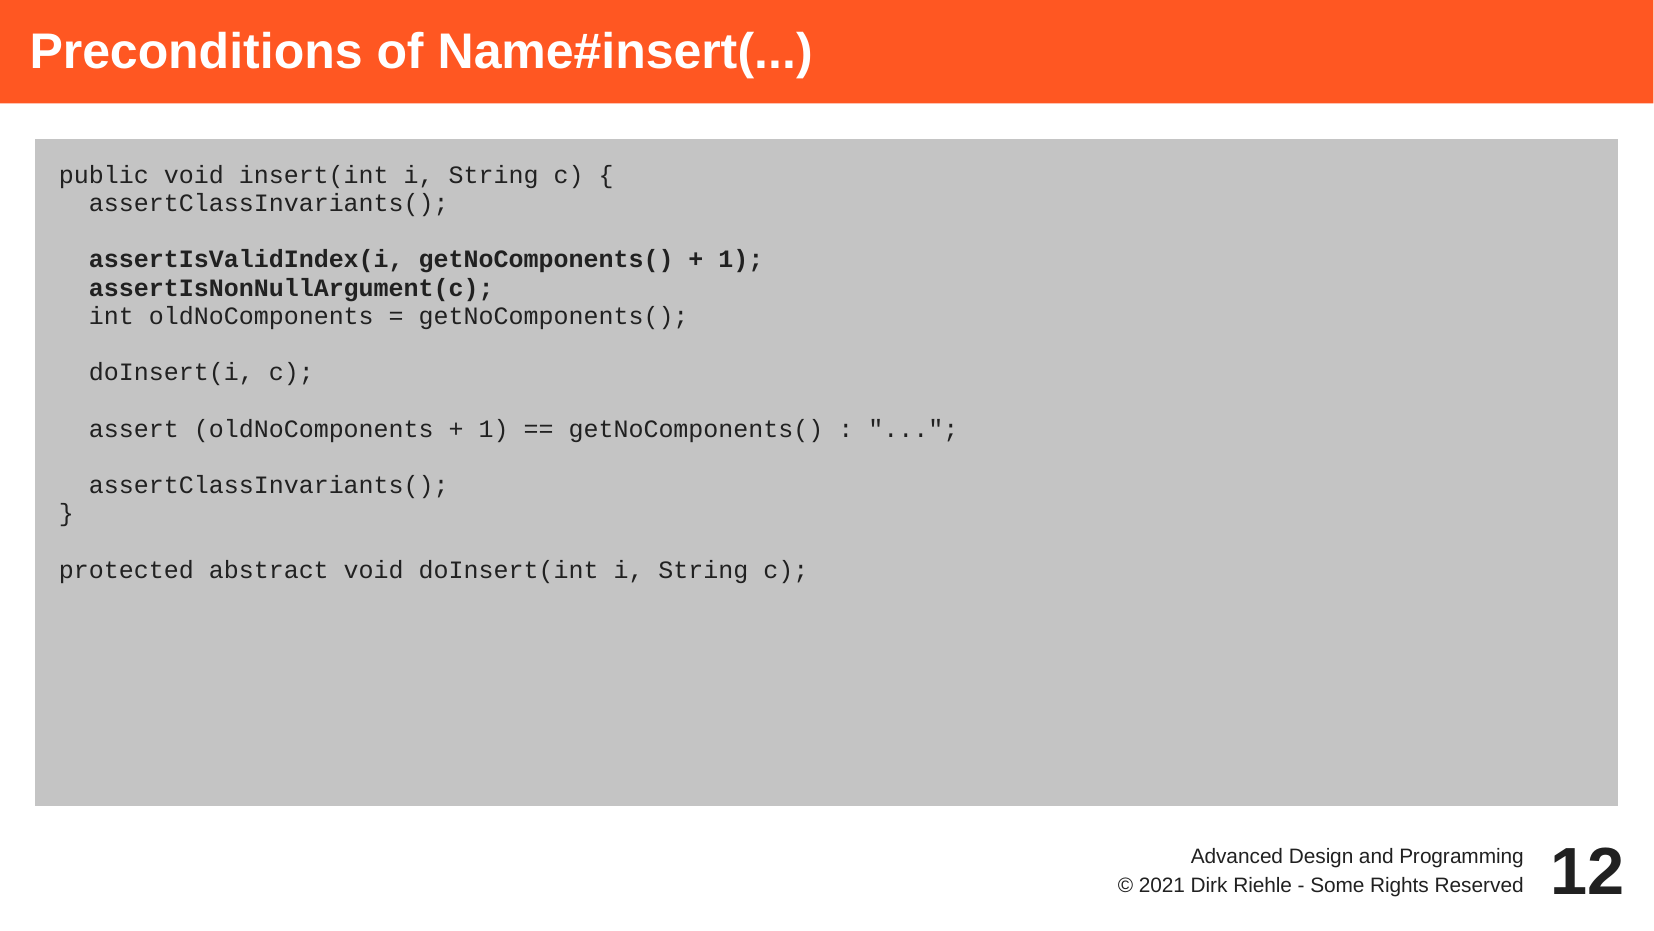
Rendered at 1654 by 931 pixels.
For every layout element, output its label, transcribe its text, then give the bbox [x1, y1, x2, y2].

list public void insert(int i, String c) { assertClassInvariants(); assertIsValidIndex(i, getNoComponents() + 1); assertIsNonNullArgument(c); int oldNoComponents = getNoComponents(); doInsert(i, c); assert (oldNoComponents + 1) == getNoComponents() : "..."; assertClassInvariants(); } protected abstract void doInsert(int i, String c); [29, 132, 1625, 813]
title Preconditions of Name#insert(...) [0, 0, 1654, 104]
